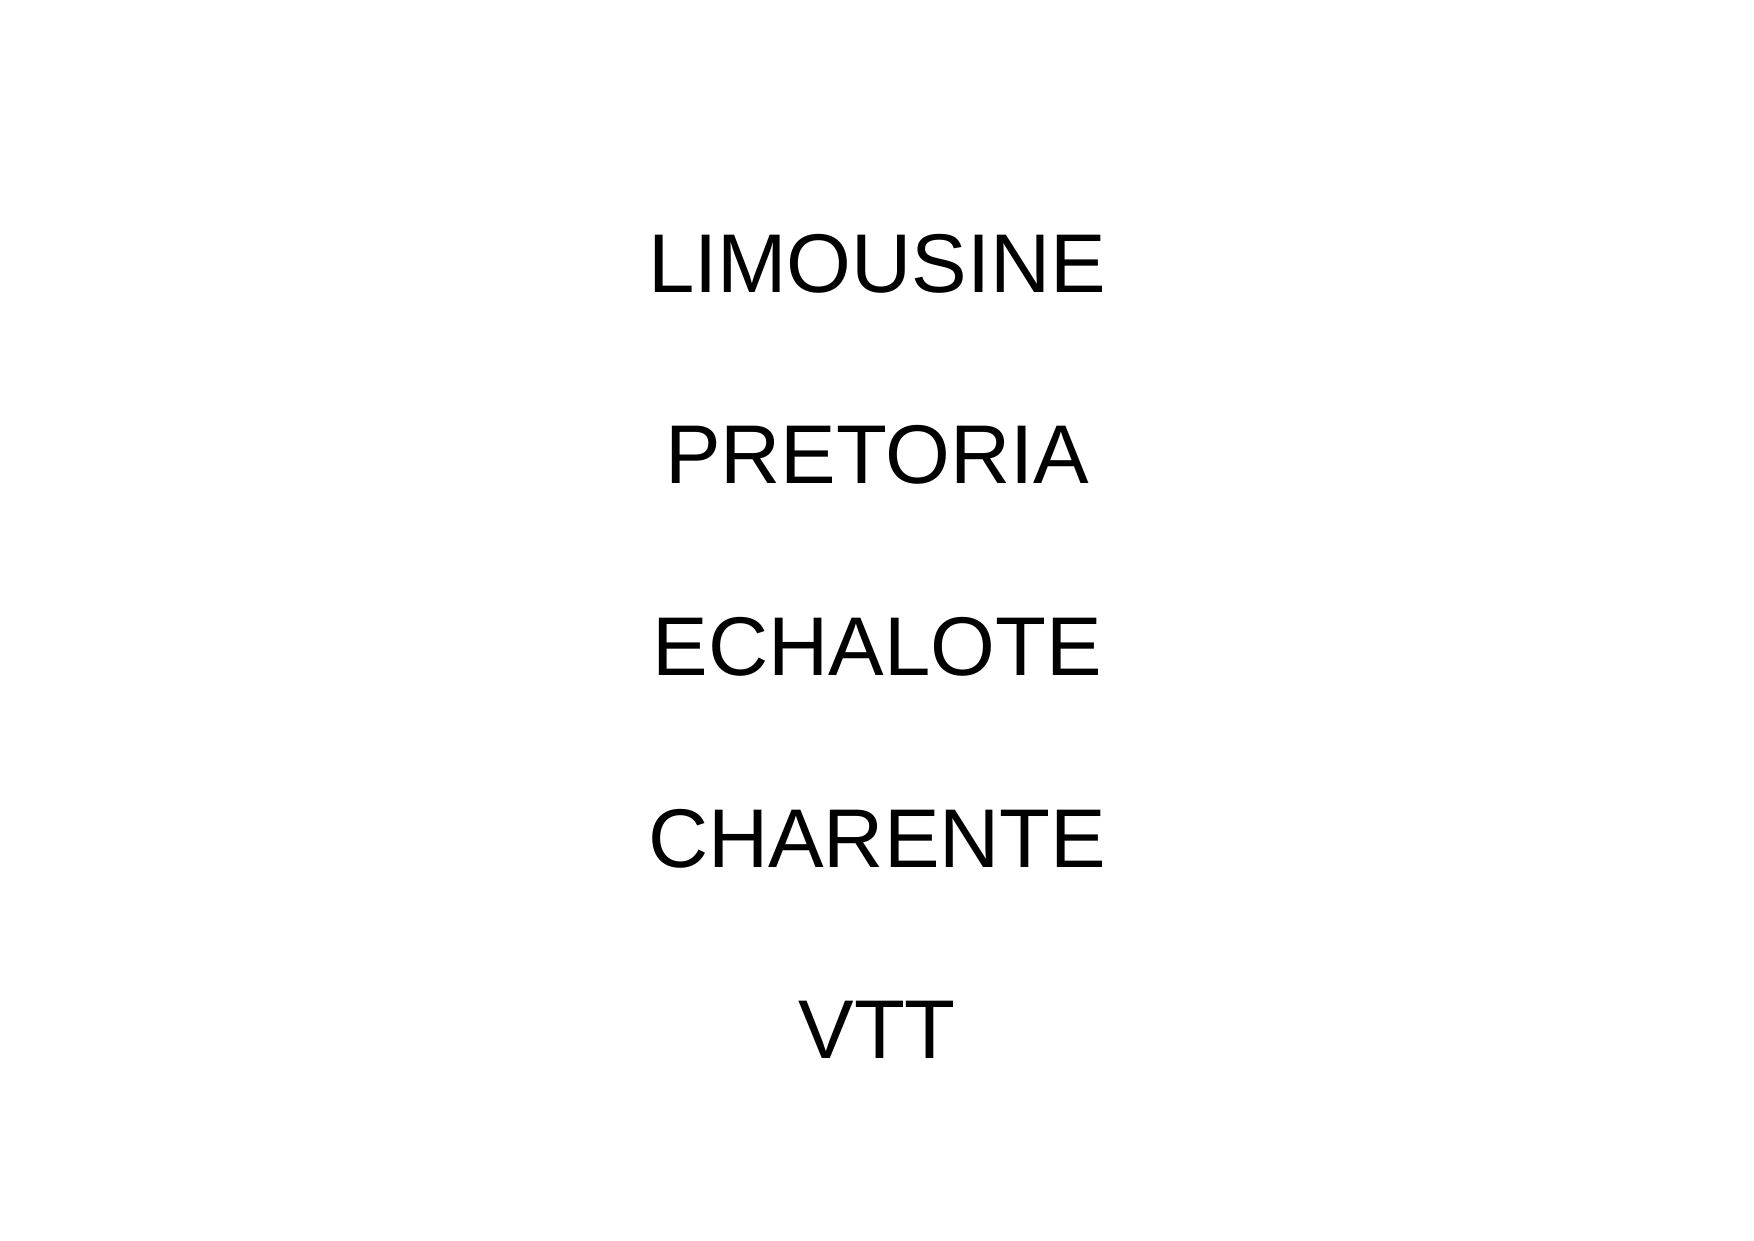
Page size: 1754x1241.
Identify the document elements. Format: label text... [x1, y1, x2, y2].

text PRETORIA [118, 406, 1636, 501]
text CHARENTE [118, 789, 1636, 885]
text VTT [118, 981, 1636, 1076]
text ECHALOTE [118, 597, 1636, 693]
text LIMOUSINE [118, 214, 1636, 310]
